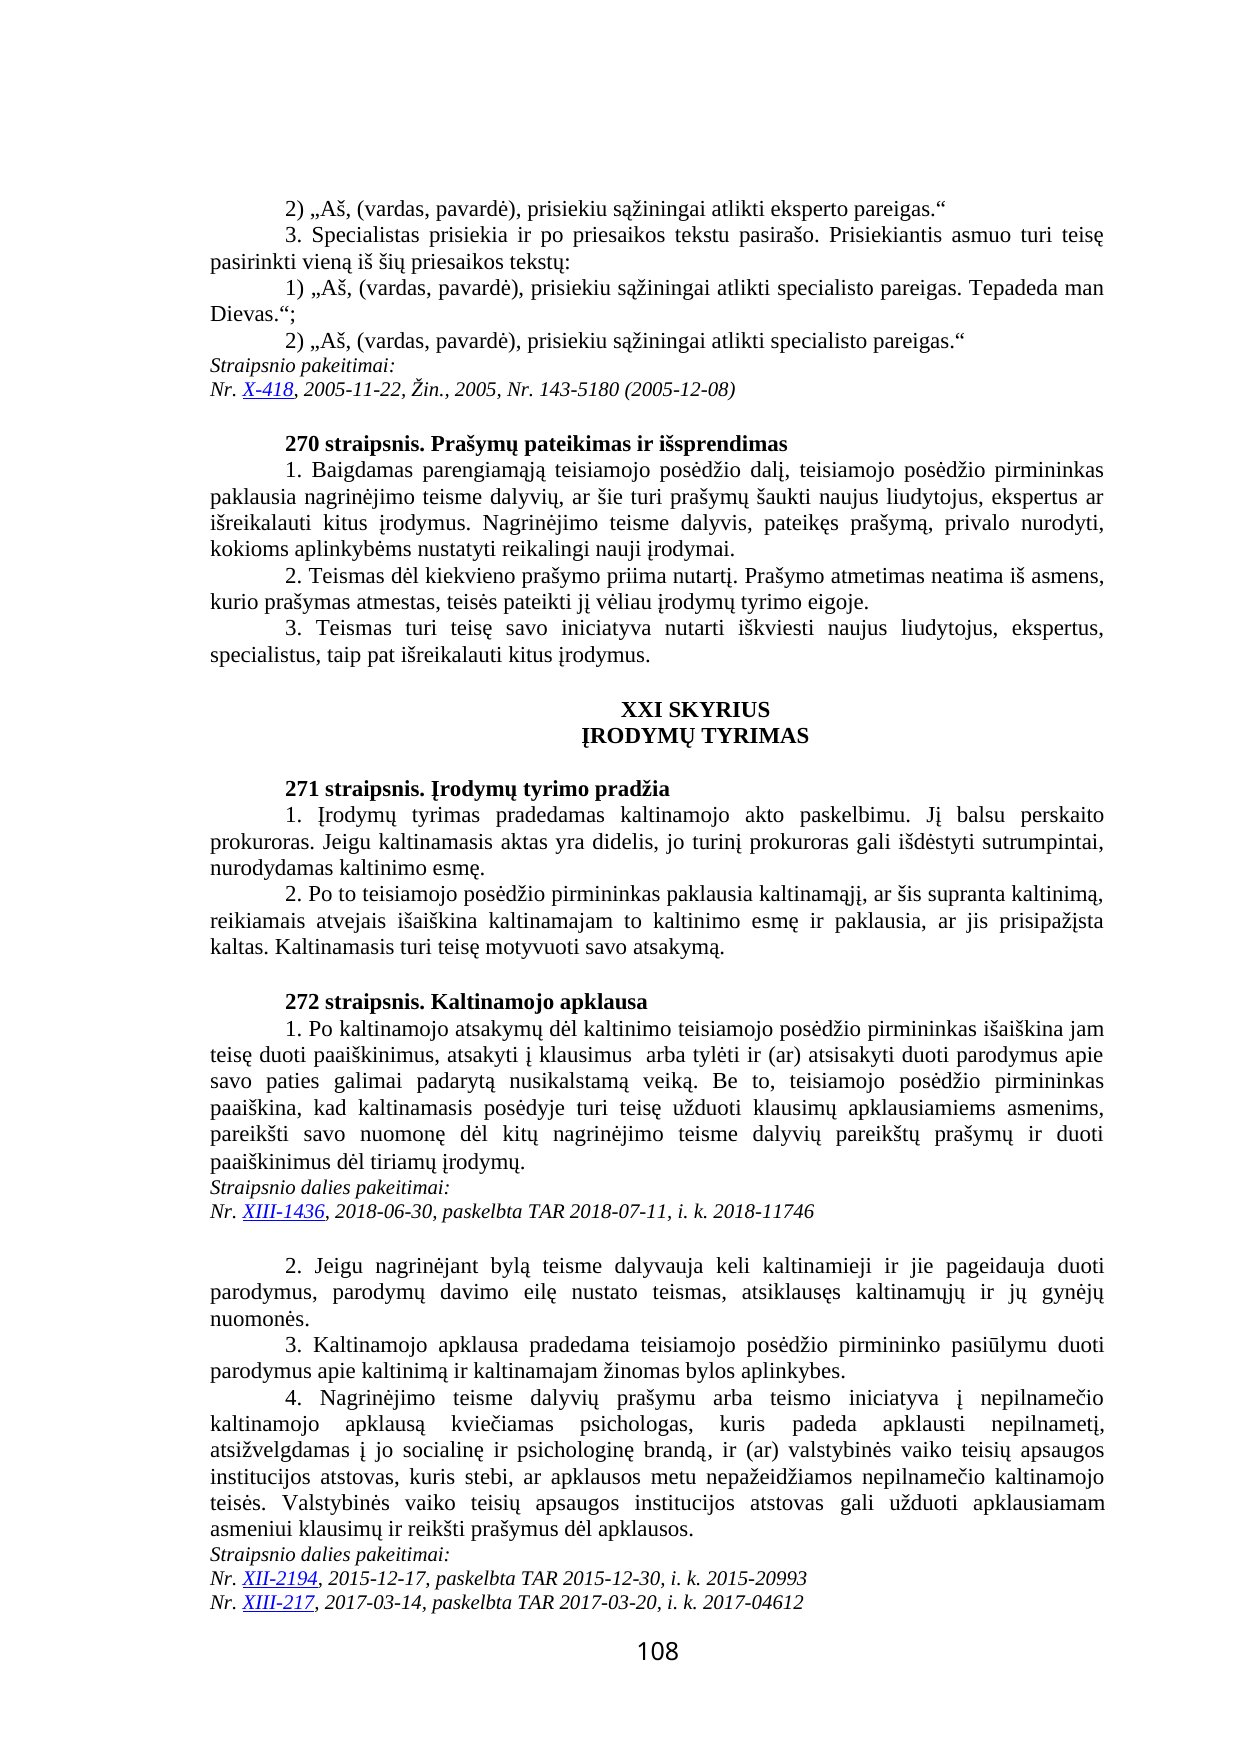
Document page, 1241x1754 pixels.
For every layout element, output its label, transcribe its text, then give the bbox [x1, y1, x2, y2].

text 1. Įrodymų tyrimas pradedamas kaltinamojo akto paskelbimu. Jį balsu perskaito prokuroras. Jeigu kaltinamasis aktas yra didelis, jo turinį prokuroras gali išdėstyti sutrumpintai, nurodydamas kaltinimo esmę. [210, 801, 1106, 880]
text XXI skyrius [210, 696, 1106, 722]
text 3. Kaltinamojo apklausa pradedama teisiamojo posėdžio pirmininko pasiūlymu duoti parodymus apie kaltinimą ir kaltinamajam žinomas bylos aplinkybes. [210, 1331, 1106, 1384]
text 2. Teismas dėl kiekvieno prašymo priima nutartį. Prašymo atmetimas neatima iš asmens, kurio prašymas atmestas, teisės pateikti jį vėliau įrodymų tyrimo eigoje. [210, 562, 1106, 614]
text 1. Baigdamas parengiamąją teisiamojo posėdžio dalį, teisiamojo posėdžio pirmininkas paklausia nagrinėjimo teisme dalyvių, ar šie turi prašymų šaukti naujus liudytojus, ekspertus ar išreikalauti kitus įrodymus. Nagrinėjimo teisme dalyvis, pateikęs prašymą, privalo nurodyti, kokioms aplinkybėms nustatyti reikalingi nauji įrodymai. [210, 456, 1106, 562]
text Straipsnio dalies pakeitimai: [210, 1542, 1106, 1566]
text 3. Specialistas prisiekia ir po priesaikos tekstu pasirašo. Prisiekiantis asmuo turi teisę pasirinkti vieną iš šių priesaikos tekstų: [210, 221, 1106, 274]
text 271 straipsnis. Įrodymų tyrimo pradžia [210, 775, 1106, 801]
text 4. Nagrinėjimo teisme dalyvių prašymu arba teismo iniciatyva į nepilnamečio kaltinamojo apklausą kviečiamas psichologas, kuris padeda apklausti nepilnametį, atsižvelgdamas į jo socialinę ir psichologinę brandą, ir (ar) valstybinės vaiko teisių apsaugos institucijos atstovas, kuris stebi, ar apklausos metu nepažeidžiamos nepilnamečio kaltinamojo teisės. Valstybinės vaiko teisių apsaugos institucijos atstovas gali užduoti apklausiamam asmeniui klausimų ir reikšti prašymus dėl apklausos. [210, 1384, 1106, 1542]
text 2. Po to teisiamojo posėdžio pirmininkas paklausia kaltinamąjį, ar šis supranta kaltinimą, reikiamais atvejais išaiškina kaltinamajam to kaltinimo esmę ir paklausia, ar jis prisipažįsta kaltas. Kaltinamasis turi teisę motyvuoti savo atsakymą. [210, 880, 1106, 959]
text 2) „Aš, (vardas, pavardė), prisiekiu sąžiningai atlikti eksperto pareigas.“ [210, 195, 1106, 221]
text 270 straipsnis. Prašymų pateikimas ir išsprendimas [210, 430, 1106, 456]
text 1) „Aš, (vardas, pavardė), prisiekiu sąžiningai atlikti specialisto pareigas. Tepadeda man Dievas.“; [210, 274, 1106, 327]
text 1. Po kaltinamojo atsakymų dėl kaltinimo teisiamojo posėdžio pirmininkas išaiškina jam teisę duoti paaiškinimus, atsakyti į klausimus arba tylėti ir (ar) atsisakyti duoti parodymus apie savo paties galimai padarytą nusikalstamą veiką. Be to, teisiamojo posėdžio pirmininkas paaiškina, kad kaltinamasis posėdyje turi teisę užduoti klausimų apklausiamiems asmenims, pareikšti savo nuomonę dėl kitų nagrinėjimo teisme dalyvių pareikštų prašymų ir duoti paaiškinimus dėl tiriamų įrodymų. [210, 1014, 1106, 1175]
text Straipsnio pakeitimai: [210, 353, 1106, 377]
text Nr. XIII-1436, 2018-06-30, paskelbta TAR 2018-07-11, i. k. 2018-11746 [210, 1199, 1106, 1223]
text Nr. XII-2194, 2015-12-17, paskelbta TAR 2015-12-30, i. k. 2015-20993 [210, 1566, 1106, 1590]
text 2) „Aš, (vardas, pavardė), prisiekiu sąžiningai atlikti specialisto pareigas.“ [210, 327, 1106, 353]
text Straipsnio dalies pakeitimai: [210, 1175, 1106, 1199]
text Nr. XIII-217, 2017-03-14, paskelbta TAR 2017-03-20, i. k. 2017-04612 [210, 1590, 1106, 1614]
text 272 straipsnis. Kaltinamojo apklausa [210, 988, 1106, 1014]
text Nr. X-418, 2005-11-22, Žin., 2005, Nr. 143-5180 (2005-12-08) [210, 377, 1106, 401]
text 2. Jeigu nagrinėjant bylą teisme dalyvauja keli kaltinamieji ir jie pageidauja duoti parodymus, parodymų davimo eilę nustato teismas, atsiklausęs kaltinamųjų ir jų gynėjų nuomonės. [210, 1252, 1106, 1331]
text ĮRODYMŲ tyrimas [210, 722, 1106, 749]
text 3. Teismas turi teisę savo iniciatyva nutarti iškviesti naujus liudytojus, ekspertus, specialistus, taip pat išreikalauti kitus įrodymus. [210, 614, 1106, 667]
